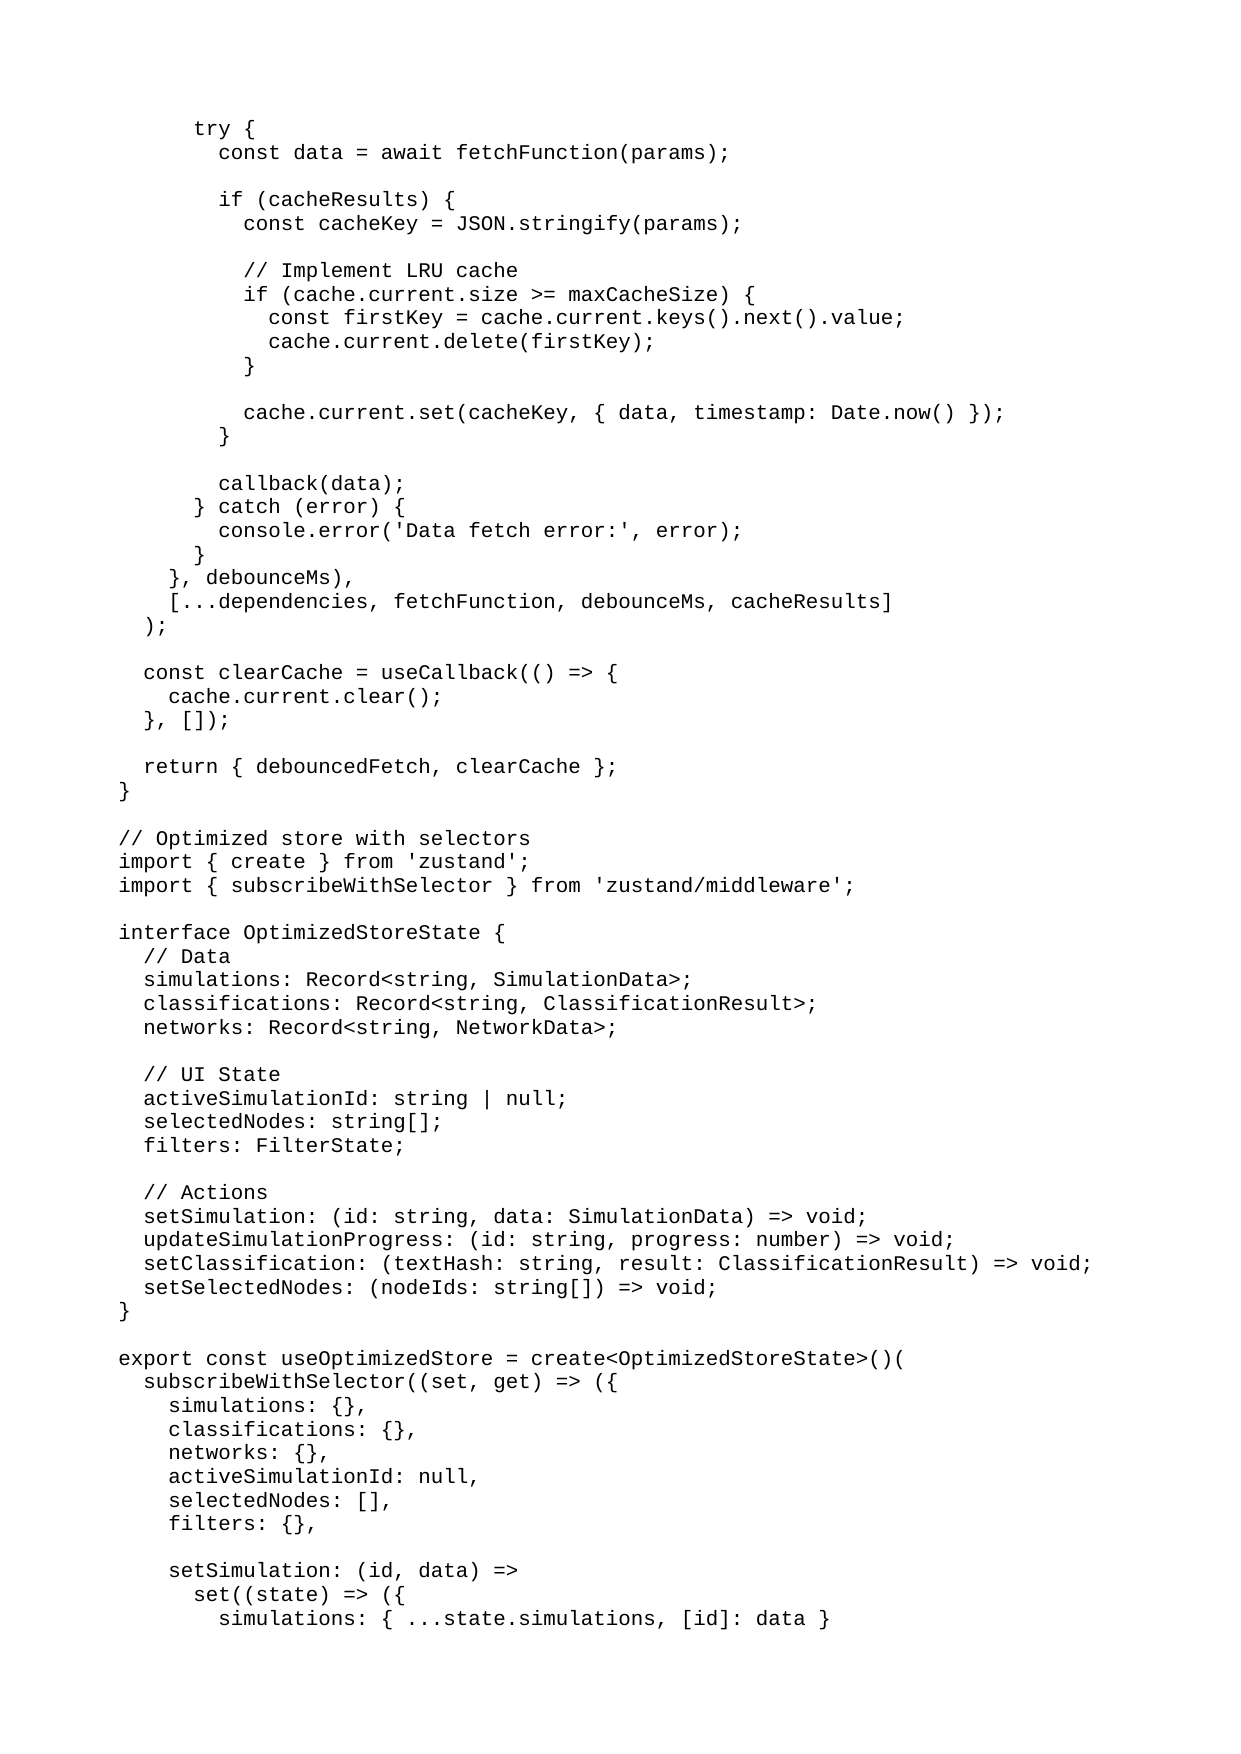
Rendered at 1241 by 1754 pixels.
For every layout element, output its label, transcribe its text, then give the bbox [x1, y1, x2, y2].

text callback(data); [118, 473, 1122, 496]
text // Data [118, 946, 1122, 969]
text if (cache.current.size >= maxCacheSize) { [118, 284, 1122, 307]
text activeSimulationId: null, [118, 1466, 1122, 1489]
text interface OptimizedStoreState { [118, 922, 1122, 946]
text subscribeWithSelector((set, get) => ({ [118, 1371, 1122, 1395]
text try { [118, 118, 1122, 142]
text }, debounceMs), [118, 567, 1122, 591]
text const clearCache = useCallback(() => { [118, 662, 1122, 686]
text activeSimulationId: string | null; [118, 1088, 1122, 1111]
text // Optimized store with selectors [118, 827, 1122, 851]
text [...dependencies, fetchFunction, debounceMs, cacheResults] [118, 591, 1122, 615]
text const cacheKey = JSON.stringify(params); [118, 213, 1122, 236]
text set((state) => ({ [118, 1584, 1122, 1608]
text cache.current.delete(firstKey); [118, 331, 1122, 354]
text networks: {}, [118, 1442, 1122, 1466]
text setClassification: (textHash: string, result: ClassificationResult) => void; [118, 1253, 1122, 1277]
text networks: Record<string, NetworkData>; [118, 1017, 1122, 1040]
text setSimulation: (id, data) => [118, 1561, 1122, 1584]
text classifications: {}, [118, 1419, 1122, 1442]
text simulations: { ...state.simulations, [id]: data } [118, 1608, 1122, 1631]
text ); [118, 615, 1122, 638]
text export const useOptimizedStore = create<OptimizedStoreState>()( [118, 1348, 1122, 1371]
text const data = await fetchFunction(params); [118, 142, 1122, 165]
text setSimulation: (id: string, data: SimulationData) => void; [118, 1206, 1122, 1229]
text console.error('Data fetch error:', error); [118, 520, 1122, 544]
text setSelectedNodes: (nodeIds: string[]) => void; [118, 1277, 1122, 1300]
text updateSimulationProgress: (id: string, progress: number) => void; [118, 1229, 1122, 1253]
text const firstKey = cache.current.keys().next().value; [118, 307, 1122, 331]
text cache.current.set(cacheKey, { data, timestamp: Date.now() }); [118, 402, 1122, 426]
text import { subscribeWithSelector } from 'zustand/middleware'; [118, 875, 1122, 898]
text simulations: Record<string, SimulationData>; [118, 969, 1122, 993]
text cache.current.clear(); [118, 686, 1122, 709]
text if (cacheResults) { [118, 189, 1122, 213]
text } [118, 1300, 1122, 1324]
text filters: {}, [118, 1513, 1122, 1537]
text selectedNodes: string[]; [118, 1111, 1122, 1135]
text } [118, 426, 1122, 449]
text // Implement LRU cache [118, 260, 1122, 284]
text selectedNodes: [], [118, 1489, 1122, 1513]
text } [118, 544, 1122, 567]
text } catch (error) { [118, 496, 1122, 520]
text import { create } from 'zustand'; [118, 851, 1122, 875]
text } [118, 780, 1122, 804]
text classifications: Record<string, ClassificationResult>; [118, 993, 1122, 1017]
text // UI State [118, 1064, 1122, 1088]
text return { debouncedFetch, clearCache }; [118, 757, 1122, 780]
text // Actions [118, 1182, 1122, 1206]
text }, []); [118, 709, 1122, 733]
text } [118, 354, 1122, 378]
text simulations: {}, [118, 1395, 1122, 1419]
text filters: FilterState; [118, 1135, 1122, 1158]
